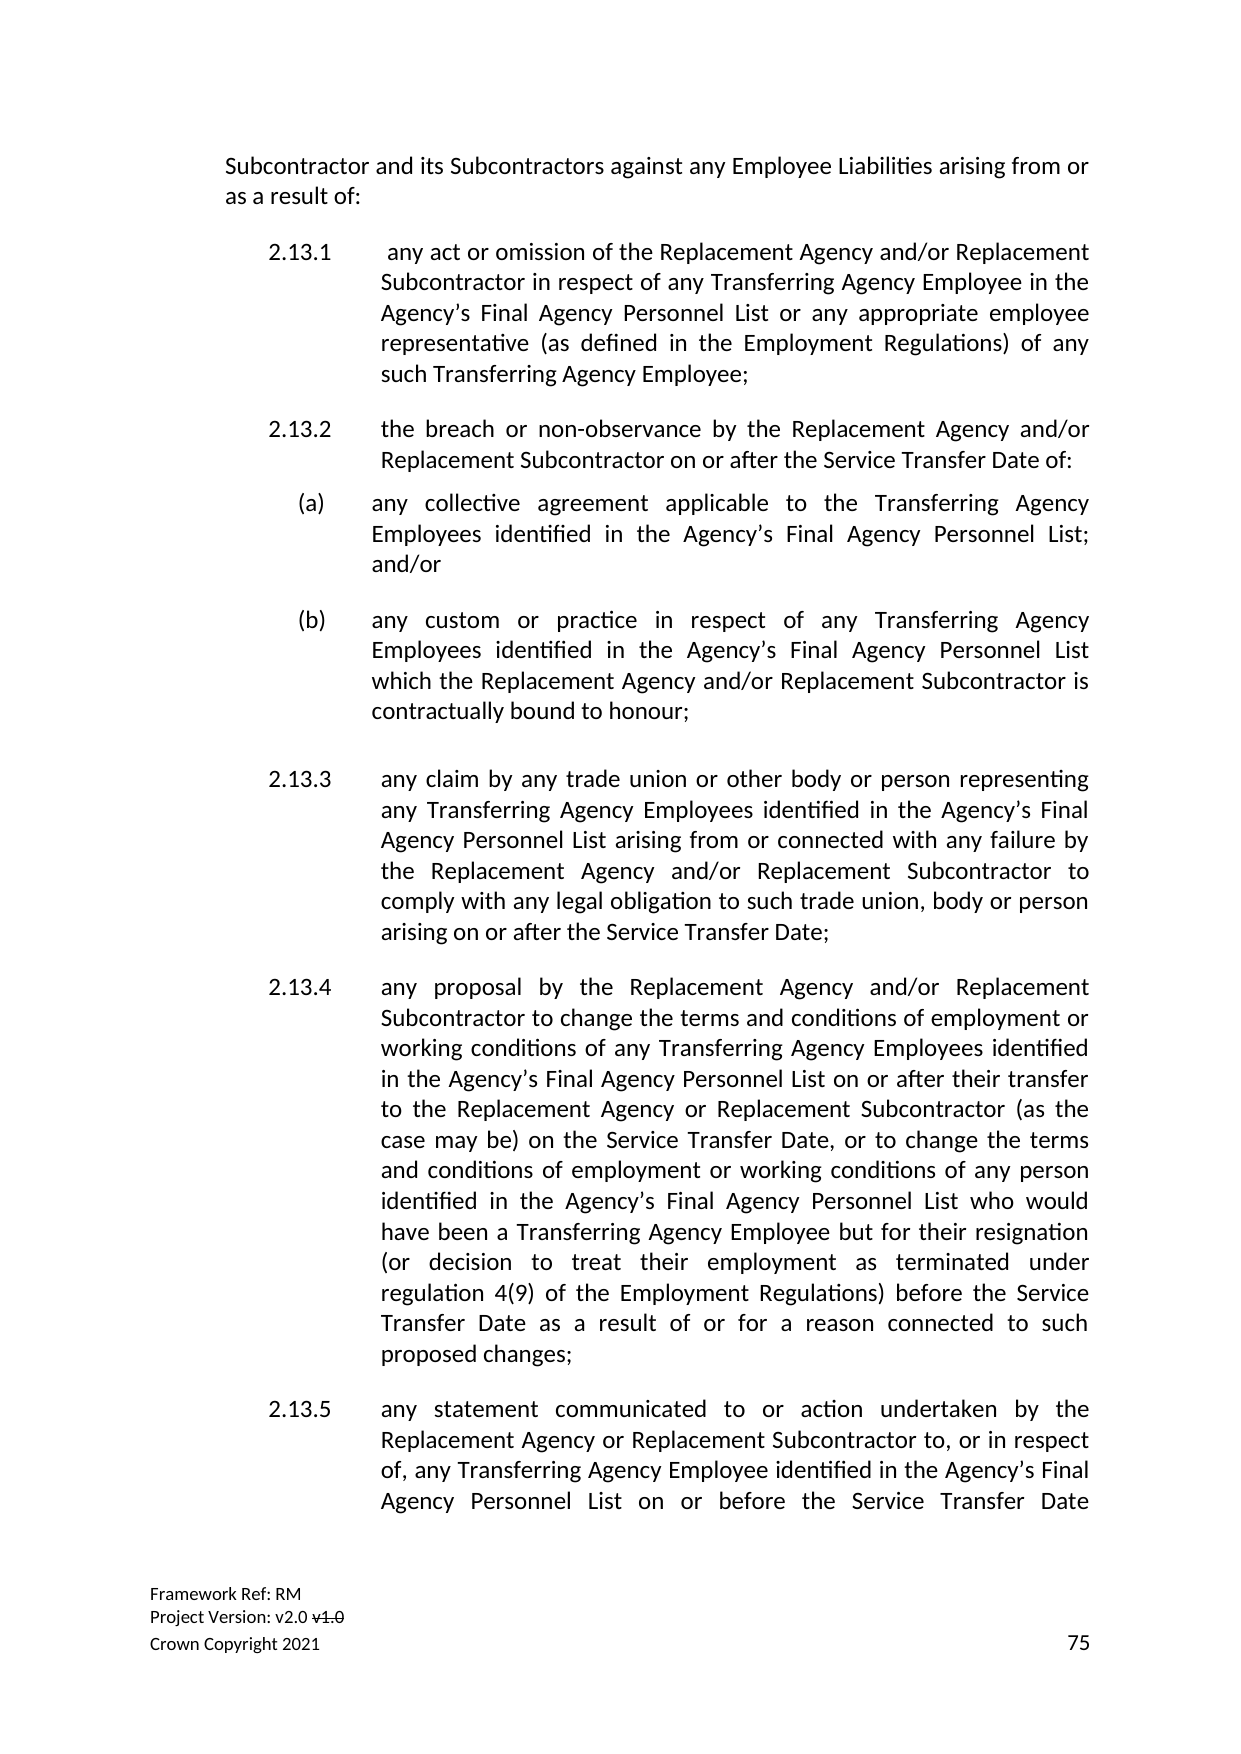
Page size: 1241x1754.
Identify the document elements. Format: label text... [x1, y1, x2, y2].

list Subcontractor and its Subcontractors against any Employee Liabilities arising from or as a result of: [150, 150, 1090, 211]
list the breach or non-observance by the Replacement Agency and/or Replacement Subcontractor on or after the Service Transfer Date of: [268, 414, 1090, 475]
list any claim by any trade union or other body or person representing any Transferring Agency Employees identified in the Agency’s Final Agency Personnel List arising from or connected with any failure by the Replacement Agency and/or Replacement Subcontractor to comply with any legal obligation to such trade union, body or person arising on or after the Service Transfer Date; [268, 763, 1090, 946]
subtitle any custom or practice in respect of any Transferring Agency Employees identified in the Agency’s Final Agency Personnel List which the Replacement Agency and/or Replacement Subcontractor is contractually bound to honour; [298, 604, 1090, 726]
list any statement communicated to or action undertaken by the Replacement Agency or Replacement Subcontractor to, or in respect of, any Transferring Agency Employee identified in the Agency’s Final Agency Personnel List on or before the Service Transfer Date [268, 1393, 1090, 1515]
list any proposal by the Replacement Agency and/or Replacement Subcontractor to change the terms and conditions of employment or working conditions of any Transferring Agency Employees identified in the Agency’s Final Agency Personnel List on or after their transfer to the Replacement Agency or Replacement Subcontractor (as the case may be) on the Service Transfer Date, or to change the terms and conditions of employment or working conditions of any person identified in the Agency’s Final Agency Personnel List who would have been a Transferring Agency Employee but for their resignation (or decision to treat their employment as terminated under regulation 4(9) of the Employment Regulations) before the Service Transfer Date as a result of or for a reason connected to such proposed changes; [268, 971, 1090, 1368]
subtitle any collective agreement applicable to the Transferring Agency Employees identified in the Agency’s Final Agency Personnel List; and/or [298, 487, 1090, 579]
list any act or omission of the Replacement Agency and/or Replacement Subcontractor in respect of any Transferring Agency Employee in the Agency’s Final Agency Personnel List or any appropriate employee representative (as defined in the Employment Regulations) of any such Transferring Agency Employee; [268, 236, 1090, 389]
